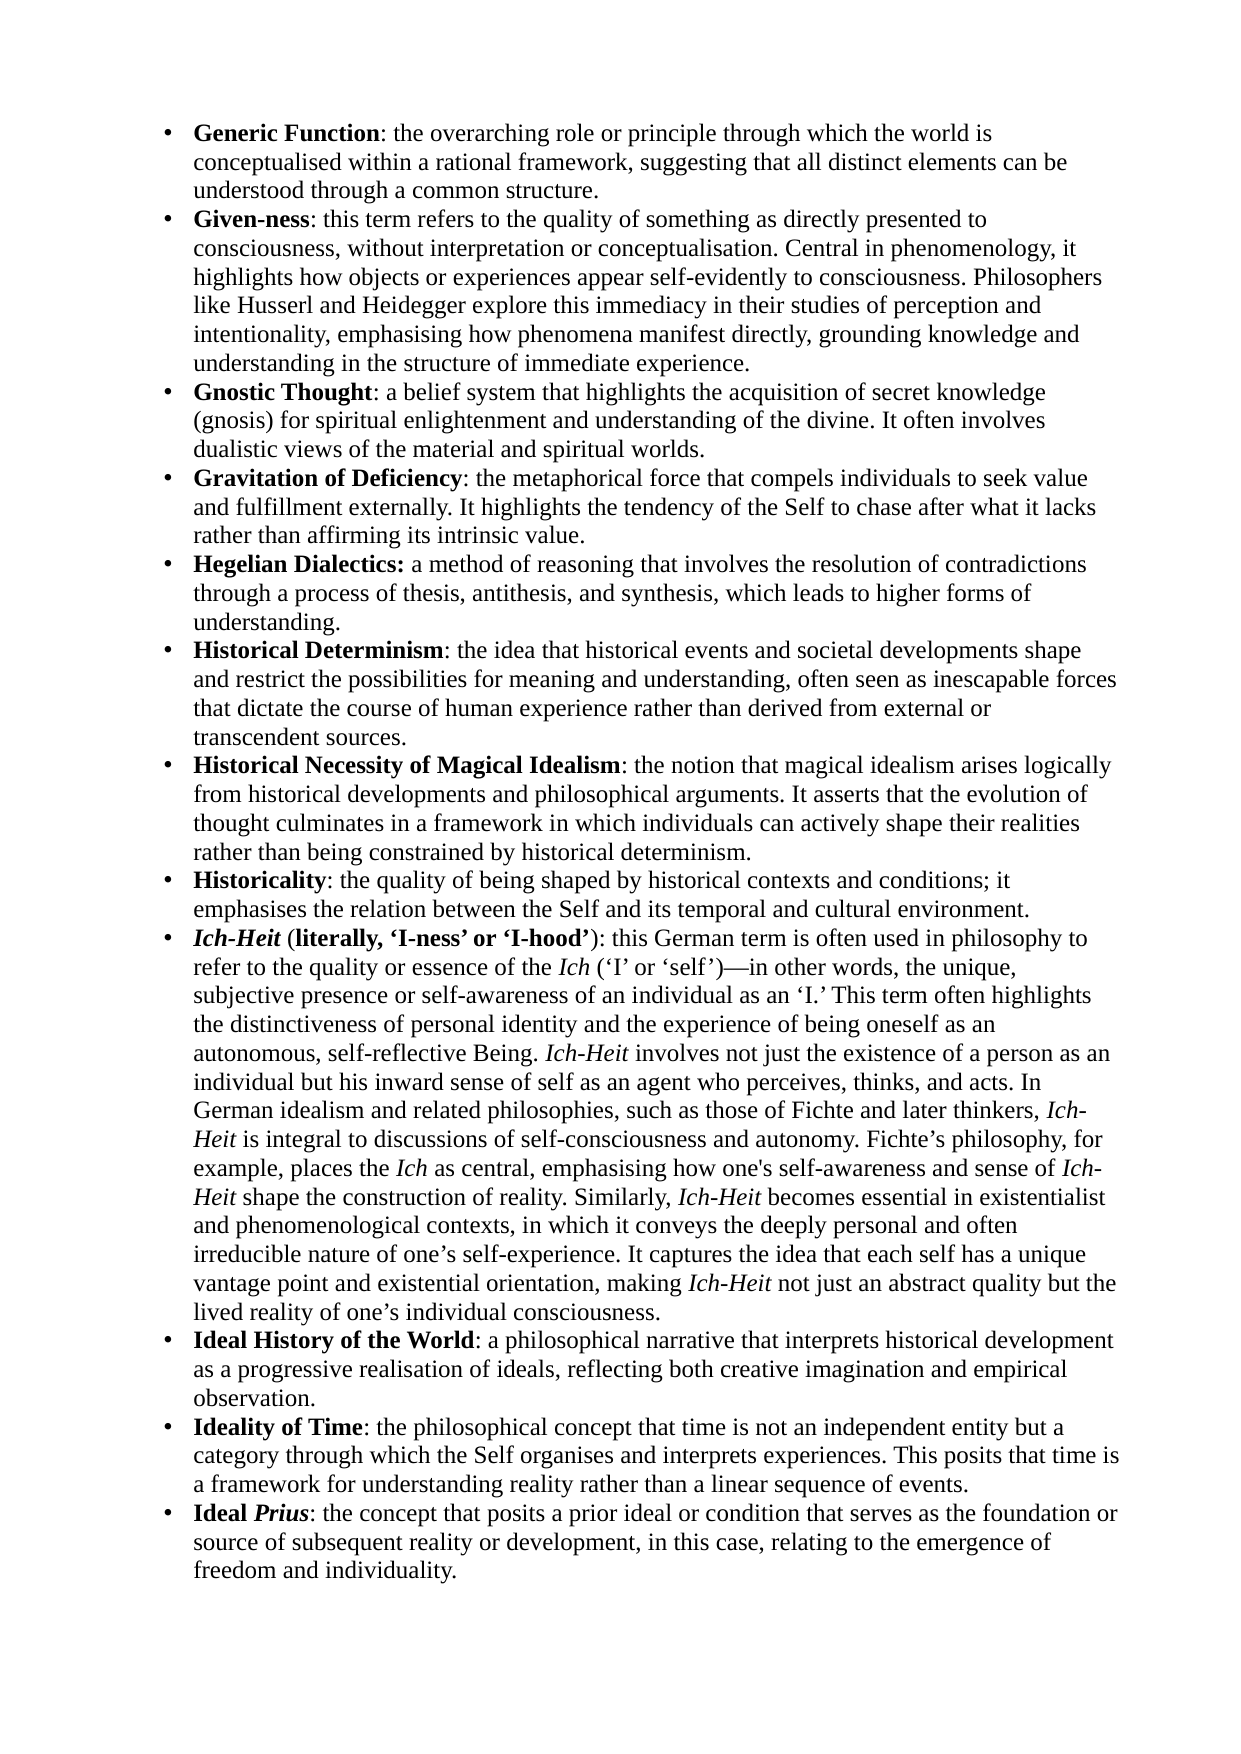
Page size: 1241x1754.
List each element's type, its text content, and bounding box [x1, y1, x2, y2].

list Historical Necessity of Magical Idealism: the notion that magical idealism arises logically from historical developments and philosophical arguments. It asserts that the evolution of thought culminates in a framework in which individuals can actively shape their realities rather than being constrained by historical determinism. [164, 751, 1122, 866]
list Historical Determinism: the idea that historical events and societal developments shape and restrict the possibilities for meaning and understanding, often seen as inescapable forces that dictate the course of human experience rather than derived from external or transcendent sources. [164, 636, 1122, 751]
list Ich-Heit (literally, ‘I-ness’ or ‘I-hood’): this German term is often used in philosophy to refer to the quality or essence of the Ich (‘I’ or ‘self’)—in other words, the unique, subjective presence or self-awareness of an individual as an ‘I.’ This term often highlights the distinctiveness of personal identity and the experience of being oneself as an autonomous, self-reflective Being. Ich-Heit involves not just the existence of a person as an individual but his inward sense of self as an agent who perceives, thinks, and acts. In German idealism and related philosophies, such as those of Fichte and later thinkers, Ich-Heit is integral to discussions of self-consciousness and autonomy. Fichte’s philosophy, for example, places the Ich as central, emphasising how one's self-awareness and sense of Ich-Heit shape the construction of reality. Similarly, Ich-Heit becomes essential in existentialist and phenomenological contexts, in which it conveys the deeply personal and often irreducible nature of one’s self-experience. It captures the idea that each self has a unique vantage point and existential orientation, making Ich-Heit not just an abstract quality but the lived reality of one’s individual consciousness. [164, 923, 1122, 1326]
list Given-ness: this term refers to the quality of something as directly presented to consciousness, without interpretation or conceptualisation. Central in phenomenology, it highlights how objects or experiences appear self-evidently to consciousness. Philosophers like Husserl and Heidegger explore this immediacy in their studies of perception and intentionality, emphasising how phenomena manifest directly, grounding knowledge and understanding in the structure of immediate experience. [164, 204, 1122, 377]
list Ideality of Time: the philosophical concept that time is not an independent entity but a category through which the Self organises and interprets experiences. This posits that time is a framework for understanding reality rather than a linear sequence of events. [164, 1412, 1122, 1498]
list Historicality: the quality of being shaped by historical contexts and conditions; it emphasises the relation between the Self and its temporal and cultural environment. [164, 866, 1122, 923]
list Hegelian Dialectics: a method of reasoning that involves the resolution of contradictions through a process of thesis, antithesis, and synthesis, which leads to higher forms of understanding. [164, 549, 1122, 636]
list Gnostic Thought: a belief system that highlights the acquisition of secret knowledge (gnosis) for spiritual enlightenment and understanding of the divine. It often involves dualistic views of the material and spiritual worlds. [164, 377, 1122, 463]
list Ideal History of the World: a philosophical narrative that interprets historical development as a progressive realisation of ideals, reflecting both creative imagination and empirical observation. [164, 1326, 1122, 1412]
list Gravitation of Deficiency: the metaphorical force that compels individuals to seek value and fulfillment externally. It highlights the tendency of the Self to chase after what it lacks rather than affirming its intrinsic value. [164, 463, 1122, 549]
list Ideal Prius: the concept that posits a prior ideal or condition that serves as the foundation or source of subsequent reality or development, in this case, relating to the emergence of freedom and individuality. [164, 1498, 1122, 1584]
list Generic Function: the overarching role or principle through which the world is conceptualised within a rational framework, suggesting that all distinct elements can be understood through a common structure. [164, 118, 1122, 204]
